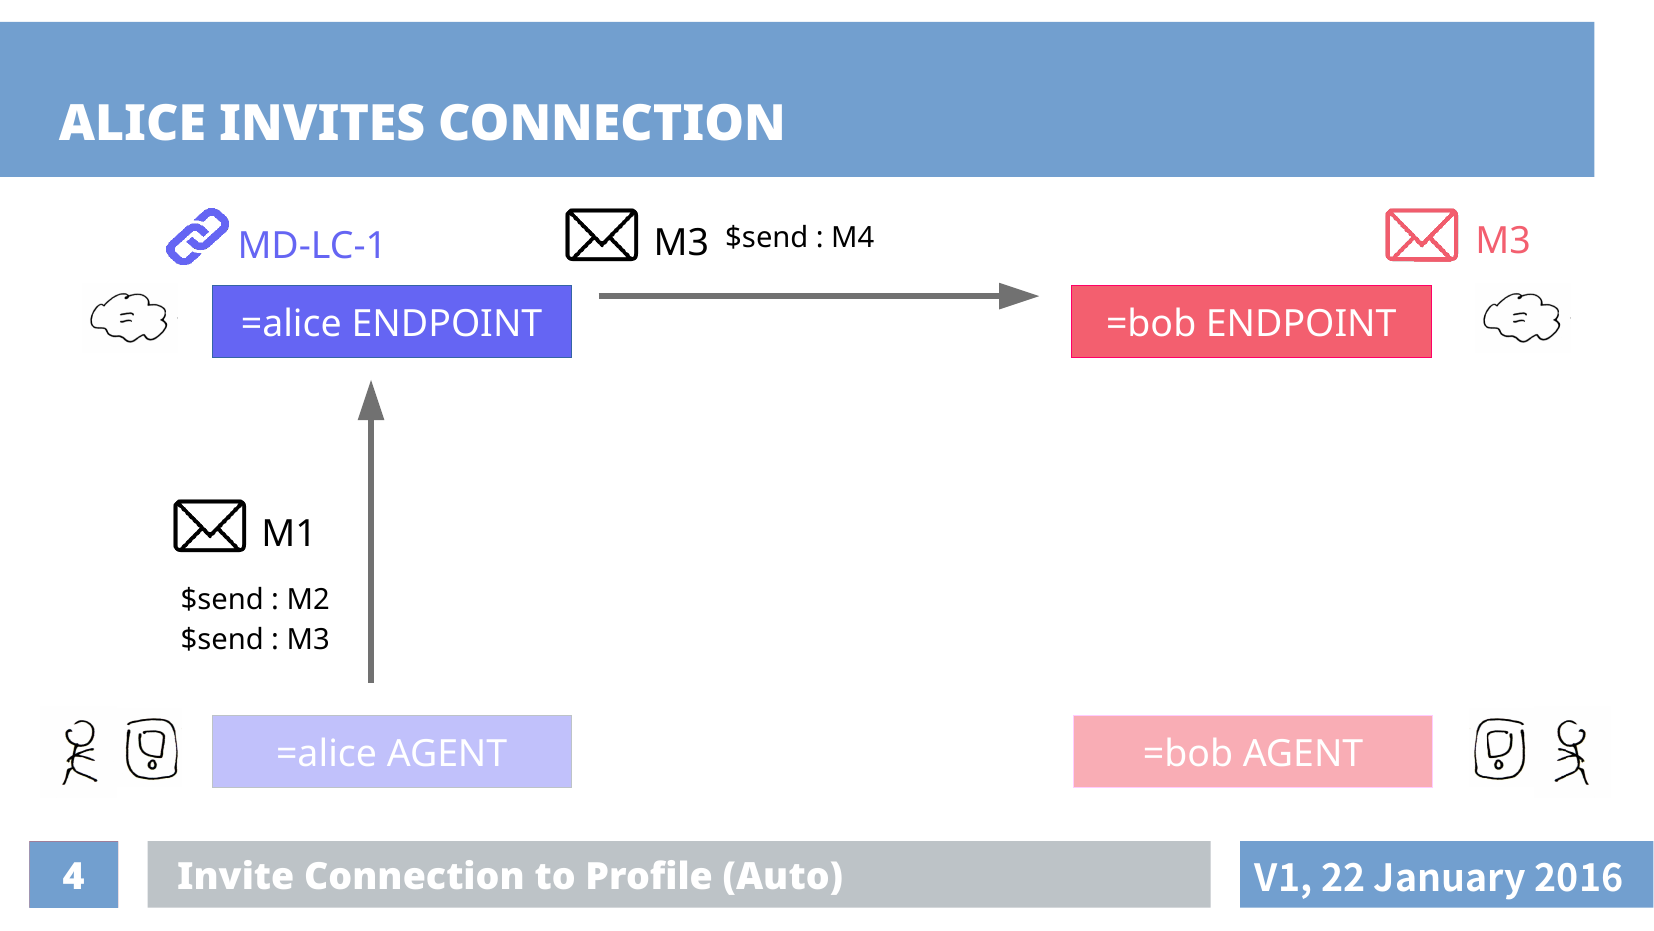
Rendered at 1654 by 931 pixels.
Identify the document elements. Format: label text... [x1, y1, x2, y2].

picture [166, 208, 229, 265]
text_box M1 [246, 499, 333, 558]
text_box MD-LC-1 [219, 208, 415, 274]
picture [1469, 706, 1611, 798]
picture [1382, 205, 1461, 264]
picture [562, 205, 641, 264]
text_box $send : M4 [707, 182, 1195, 291]
text_box $send : M2 $send : M3 [0, 573, 348, 663]
picture [82, 283, 178, 353]
picture [170, 496, 249, 555]
text_box M3 [638, 208, 725, 267]
text_box M3 [1460, 206, 1547, 265]
text_box =alice ENDPOINT [212, 285, 572, 358]
picture [40, 706, 182, 798]
picture [1475, 283, 1571, 353]
text_box =bob AGENT [1073, 715, 1433, 788]
text_box =bob ENDPOINT [1071, 285, 1432, 358]
text_box =alice AGENT [212, 715, 572, 788]
title ALICE INVITES CONNECTION [58, 44, 1595, 155]
